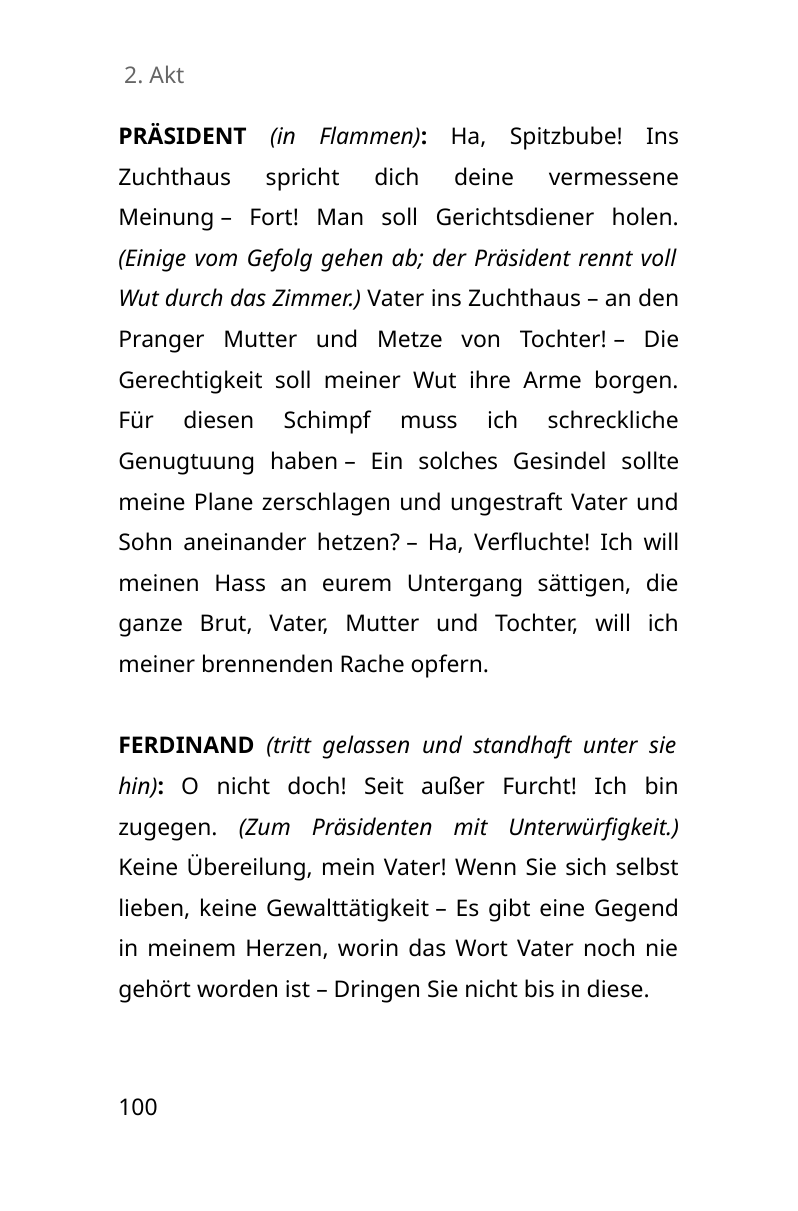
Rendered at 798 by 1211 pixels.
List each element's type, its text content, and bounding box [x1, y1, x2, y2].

text FERDINAND (tritt gelassen und standhaft unter sie hin): O nicht doch! Seit außer Furcht! Ich bin zugegen. (Zum Präsidenten mit Unterwürfigkeit.) Keine Übereilung, mein Vater! Wenn Sie sich selbst lieben, keine Gewalttätigkeit – Es gibt eine Gegend in meinem Herzen, worin das Wort Vater noch nie gehört worden ist – Dringen Sie nicht bis in diese. [118, 700, 679, 1004]
text PRÄSIDENT (in Flammen): Ha, Spitzbube! Ins Zuchthaus spricht dich deine vermessene Meinung – Fort! Man soll Gerichtsdiener holen. (Einige vom Gefolg gehen ab; der Präsident rennt voll Wut durch das Zimmer.) Vater ins Zuchthaus – an den Pranger Mutter und Metze von Tochter! – Die Gerechtigkeit soll meiner Wut ihre Arme borgen. Für diesen Schimpf muss ich schreckliche Genugtuung haben – Ein solches Gesindel sollte meine Plane zerschlagen und ungestraft Vater und Sohn aneinander hetzen? – Ha, Verfluchte! Ich will meinen Hass an eurem Untergang sättigen, die ganze Brut, Vater, Mutter und Tochter, will ich meiner brennenden Rache opfern. [118, 120, 679, 679]
